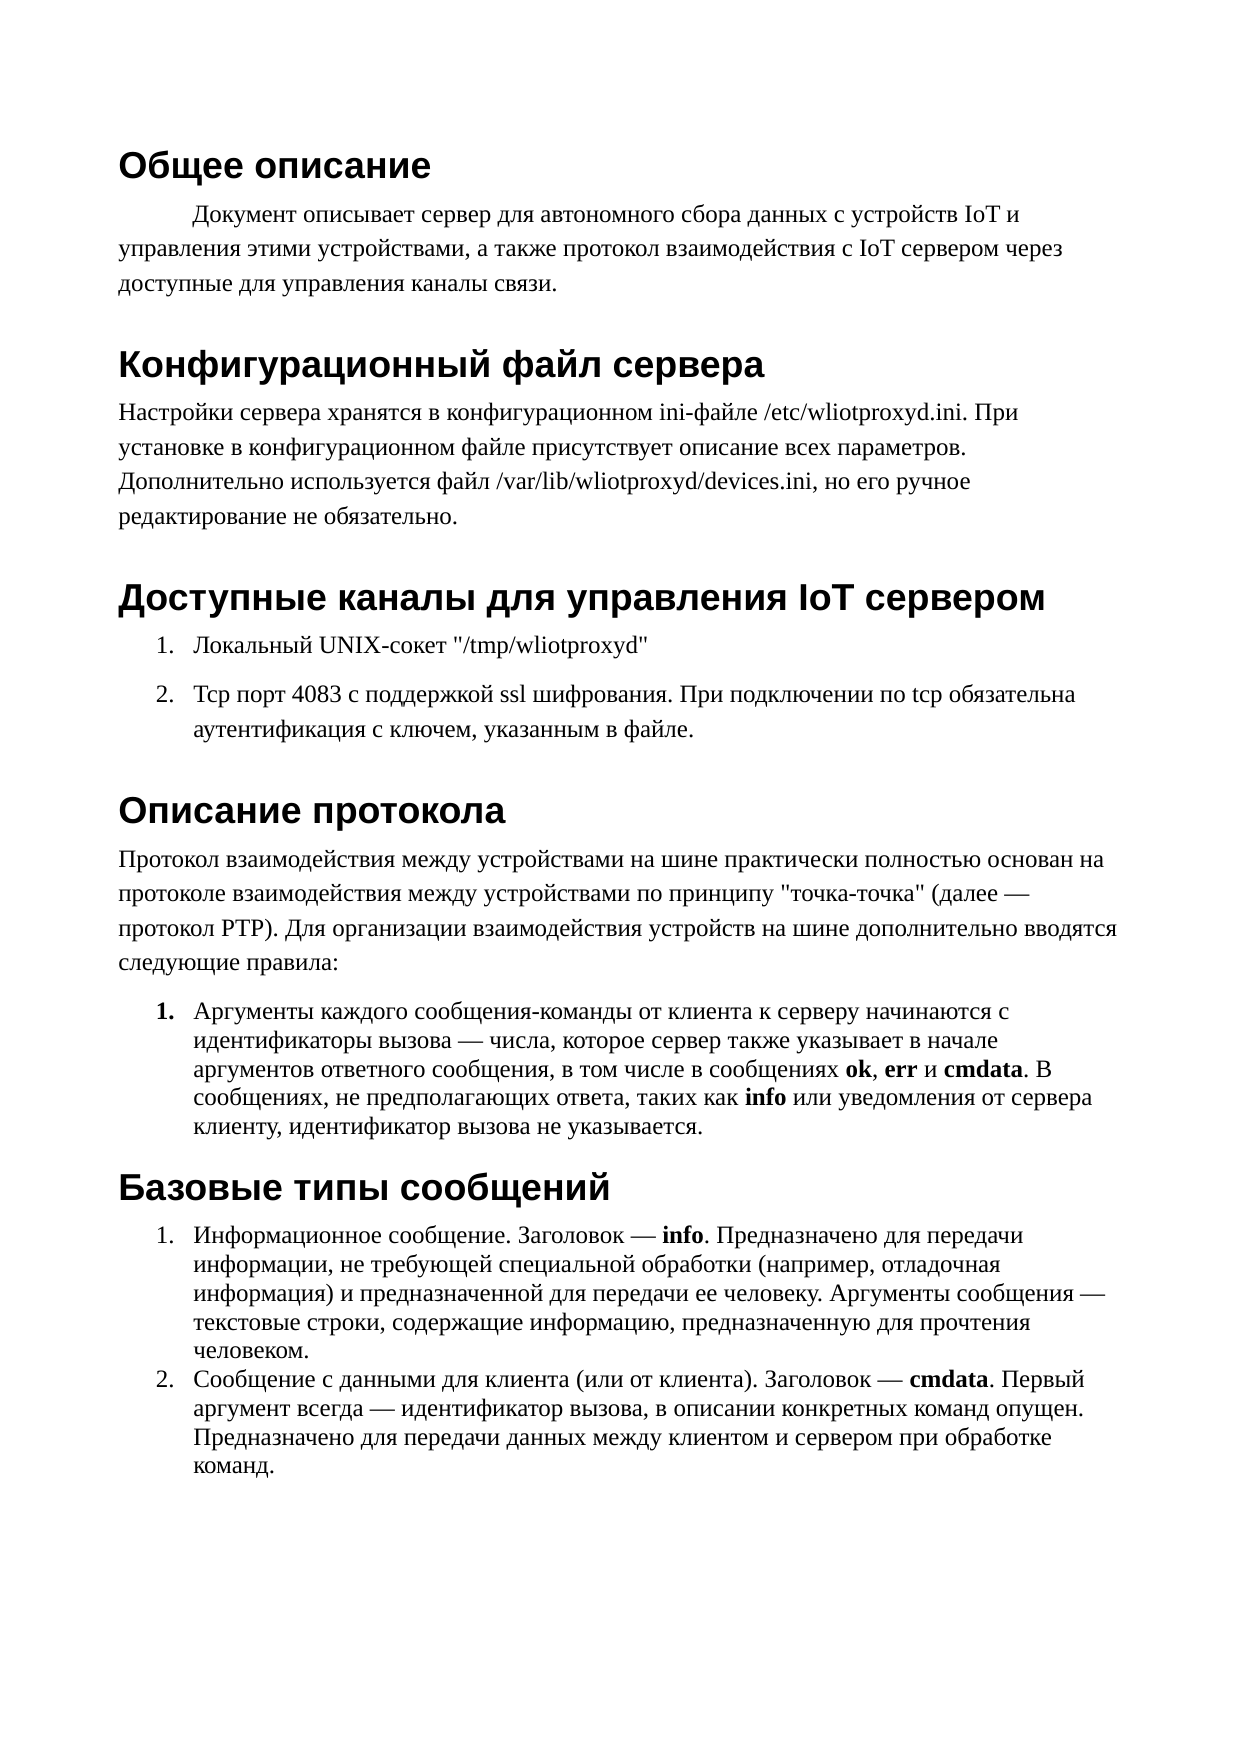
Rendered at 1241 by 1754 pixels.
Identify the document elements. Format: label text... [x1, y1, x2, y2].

list Аргументы каждого сообщения-команды от клиента к серверу начинаются с идентификаторы вызова — числа, которое сервер также указывает в начале аргументов ответного сообщения, в том числе в сообщениях ok, err и cmdata. В сообщениях, не предполагающих ответа, таких как info или уведомления от сервера клиенту, идентификатор вызова не указывается. [156, 996, 1122, 1140]
list Сообщение с данными для клиента (или от клиента). Заголовок — cmdata. Первый аргумент всегда — идентификатор вызова, в описании конкретных команд опущен. Предназначено для передачи данных между клиентом и сервером при обработке команд. [156, 1364, 1122, 1479]
list Tcp порт 4083 с поддержкой ssl шифрования. При подключении по tcp обязательна аутентификация с ключем, указанным в файле. [156, 679, 1122, 743]
text Документ описывает сервер для автономного сбора данных с устройств IoT и управления этими устройствами, а также протокол взаимодействия с IoT сервером через доступные для управления каналы связи. [118, 199, 1122, 296]
list Информационное сообщение. Заголовок — info. Предназначено для передачи информации, не требующей специальной обработки (например, отладочная информация) и предназначенной для передачи ее человеку. Аргументы сообщения — текстовые строки, содержащие информацию, предназначенную для прочтения человеком. [156, 1221, 1122, 1364]
subtitle Общее описание [118, 143, 1122, 186]
text Настройки сервера хранятся в конфигурационном ini-файле /etc/wliotproxyd.ini. При установке в конфигурационном файле присутствует описание всех параметров. Дополнительно используется файл /var/lib/wliotproxyd/devices.ini, но его ручное редактирование не обязательно. [118, 397, 1122, 529]
subtitle Описание протокола [118, 788, 1122, 831]
subtitle Базовые типы сообщений [118, 1165, 1122, 1208]
text Протокол взаимодействия между устройствами на шине практически полностью основан на протоколе взаимодействия между устройствами по принципу "точка-точка" (далее — протокол PTP). Для организации взаимодействия устройств на шине дополнительно вводятся следующие правила: [118, 844, 1122, 976]
subtitle Конфигурационный файл сервера [118, 342, 1122, 385]
subtitle Доступные каналы для управления IoT сервером [118, 575, 1122, 618]
list Локальный UNIX-сокет "/tmp/wliotproxyd" [156, 631, 1122, 659]
